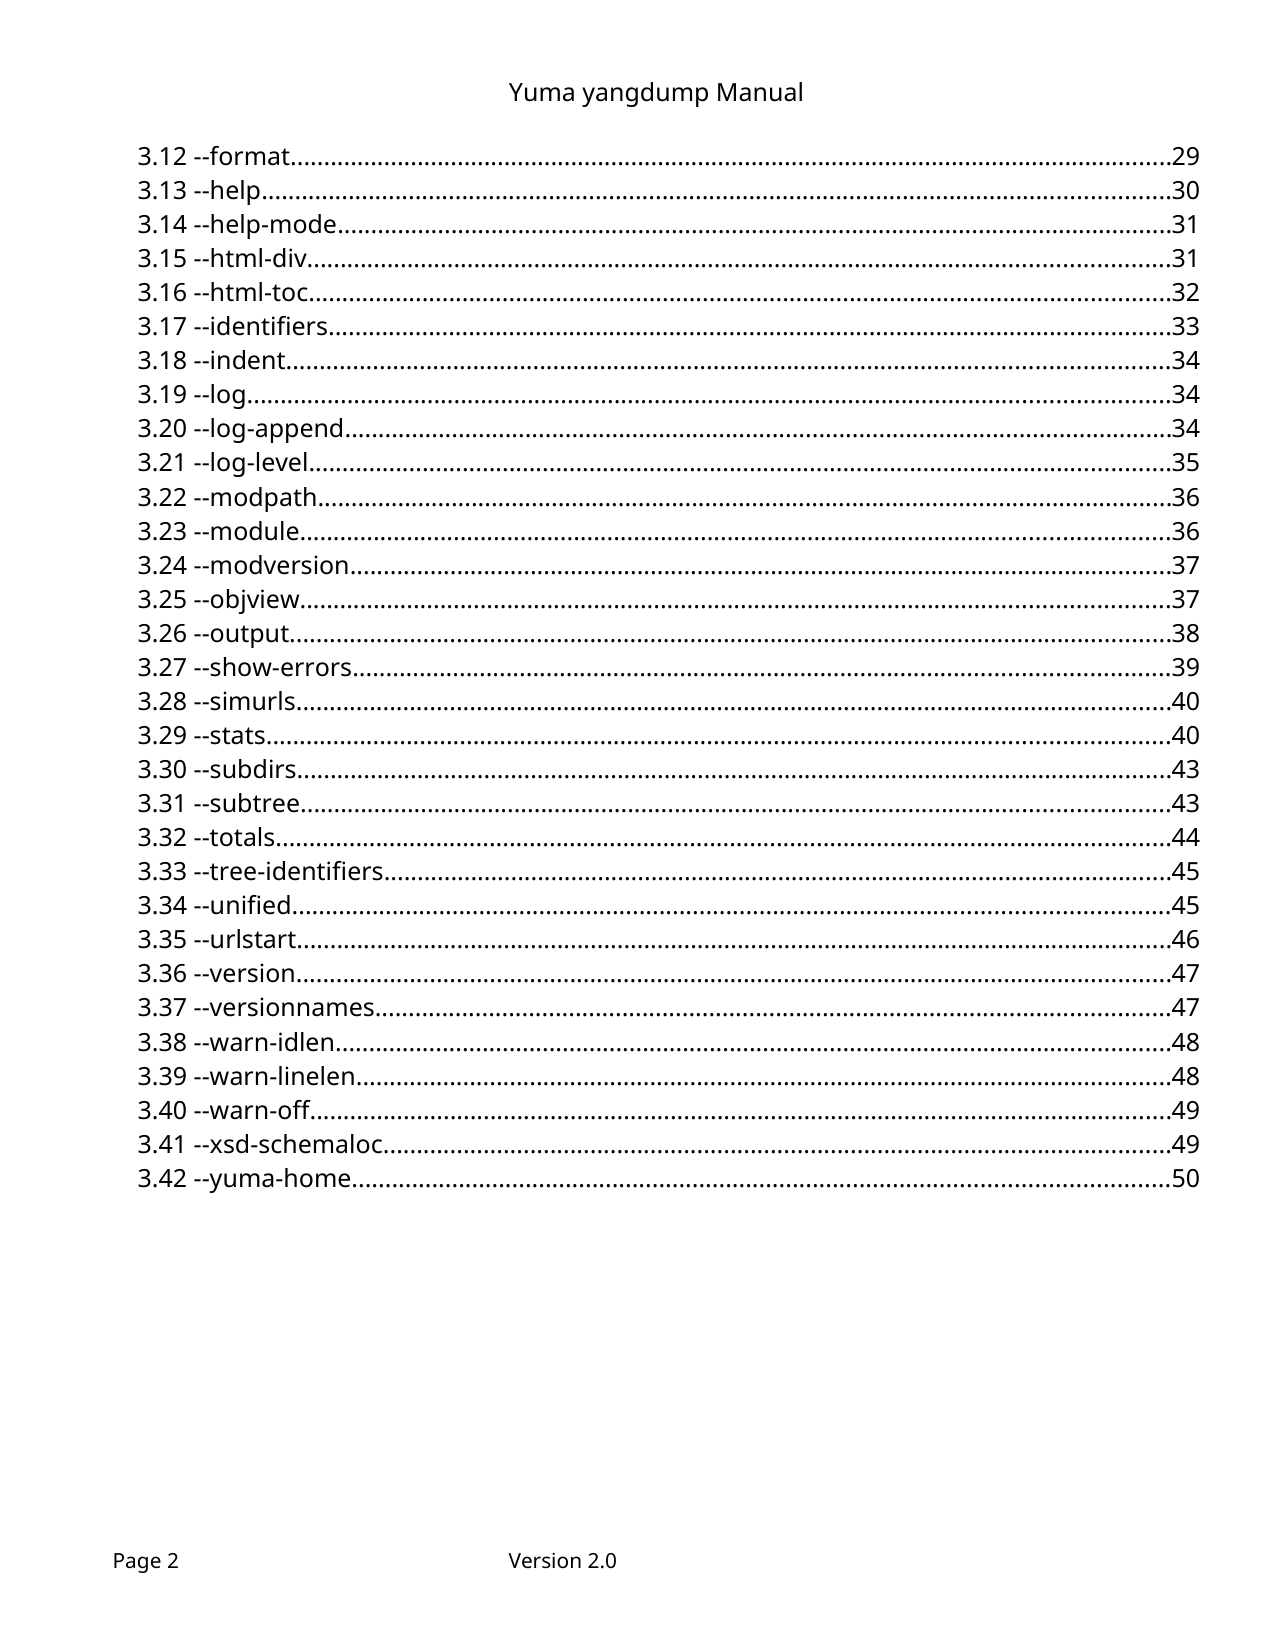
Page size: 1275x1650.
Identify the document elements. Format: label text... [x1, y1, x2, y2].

text 3.24 --modversion 37 [137, 547, 1200, 581]
text 3.29 --stats 40 [137, 718, 1200, 752]
text 3.22 --modpath 36 [137, 479, 1200, 513]
text 3.26 --output 38 [137, 615, 1200, 649]
text 3.38 --warn-idlen 48 [137, 1024, 1200, 1058]
text 3.21 --log-level 35 [137, 445, 1200, 479]
text 3.32 --totals 44 [137, 820, 1200, 854]
text 3.23 --module 36 [137, 513, 1200, 547]
text 3.37 --versionnames 47 [137, 990, 1200, 1024]
text 3.15 --html-div 31 [137, 241, 1200, 275]
text 3.13 --help 30 [137, 173, 1200, 207]
text 3.31 --subtree 43 [137, 786, 1200, 820]
text 3.33 --tree-identifiers 45 [137, 854, 1200, 888]
text 3.41 --xsd-schemaloc 49 [137, 1126, 1200, 1160]
text 3.18 --indent 34 [137, 343, 1200, 377]
text 3.16 --html-toc 32 [137, 275, 1200, 309]
text 3.27 --show-errors 39 [137, 649, 1200, 683]
text 3.40 --warn-off 49 [137, 1092, 1200, 1126]
text 3.25 --objview 37 [137, 581, 1200, 615]
text 3.35 --urlstart 46 [137, 922, 1200, 956]
text 3.19 --log 34 [137, 377, 1200, 411]
text 3.39 --warn-linelen 48 [137, 1058, 1200, 1092]
text 3.30 --subdirs 43 [137, 752, 1200, 786]
text 3.14 --help-mode 31 [137, 207, 1200, 241]
text 3.34 --unified 45 [137, 888, 1200, 922]
text 3.20 --log-append 34 [137, 411, 1200, 445]
text 3.12 --format 29 [137, 138, 1200, 173]
text 3.28 --simurls 40 [137, 683, 1200, 718]
text 3.17 --identifiers 33 [137, 309, 1200, 343]
text 3.36 --version 47 [137, 956, 1200, 990]
text 3.42 --yuma-home 50 [137, 1160, 1200, 1194]
